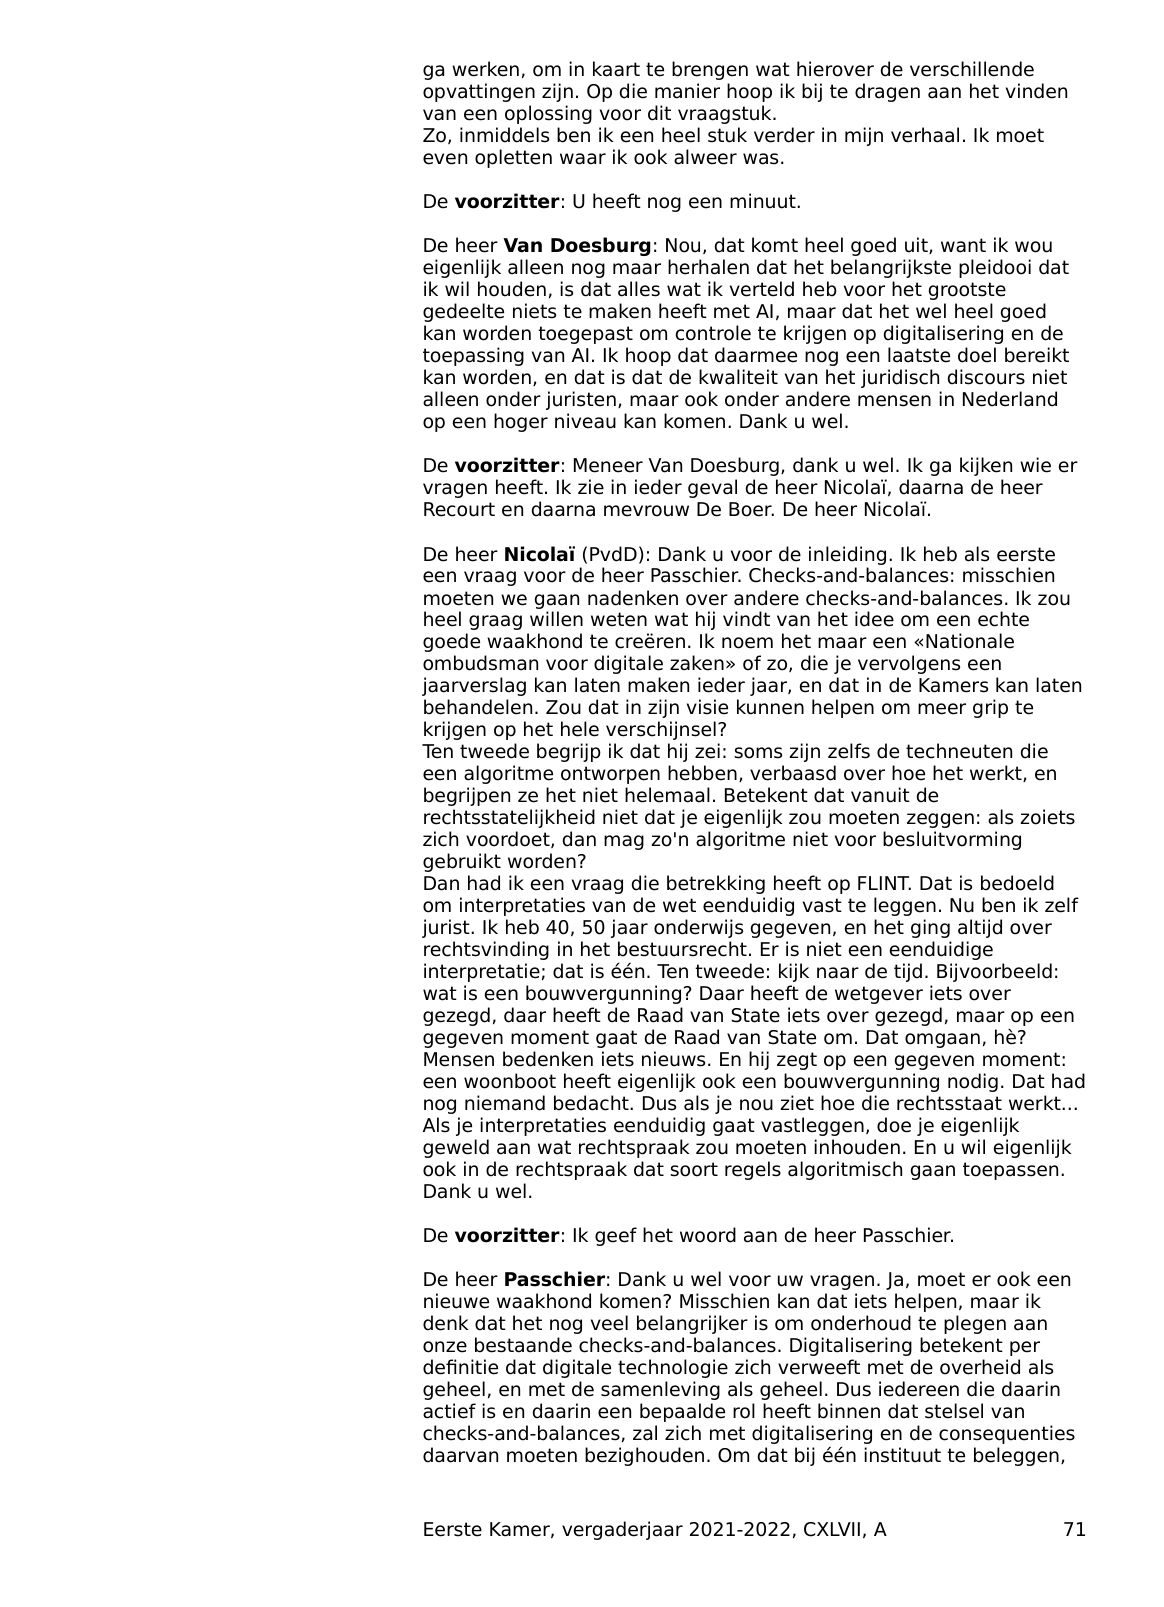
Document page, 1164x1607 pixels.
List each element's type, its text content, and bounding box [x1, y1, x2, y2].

text Dan had ik een vraag die betrekking heeft op FLINT. Dat is bedoeld om interpretaties van de wet eenduidig vast te leggen. Nu ben ik zelf jurist. Ik heb 40, 50 jaar onderwijs gegeven, en het ging altijd over rechtsvinding in het bestuursrecht. Er is niet een eenduidige interpretatie; dat is één. Ten tweede: kijk naar de tijd. Bijvoorbeeld: wat is een bouwvergunning? Daar heeft de wetgever iets over gezegd, daar heeft de Raad van State iets over gezegd, maar op een gegeven moment gaat de Raad van State om. Dat omgaan, hè? Mensen bedenken iets nieuws. En hij zegt op een gegeven moment: een woonboot heeft eigenlijk ook een bouwvergunning nodig. Dat had nog niemand bedacht. Dus als je nou ziet hoe die rechtsstaat werkt... Als je interpretaties eenduidig gaat vastleggen, doe je eigenlijk geweld aan wat rechtspraak zou moeten inhouden. En u wil eigenlijk ook in de rechtspraak dat soort regels algoritmisch gaan toepassen. Dank u wel. [422, 873, 1087, 1203]
text Ten tweede begrijp ik dat hij zei: soms zijn zelfs de techneuten die een algoritme ontworpen hebben, verbaasd over hoe het werkt, en begrijpen ze het niet helemaal. Betekent dat vanuit de rechtsstatelijkheid niet dat je eigenlijk zou moeten zeggen: als zoiets zich voordoet, dan mag zo'n algoritme niet voor besluitvorming gebruikt worden? [422, 741, 1087, 873]
text De heer Van Doesburg: Nou, dat komt heel goed uit, want ik wou eigenlijk alleen nog maar herhalen dat het belangrijkste pleidooi dat ik wil houden, is dat alles wat ik verteld heb voor het grootste gedeelte niets te maken heeft met AI, maar dat het wel heel goed kan worden toegepast om controle te krijgen op digitalisering en de toepassing van AI. Ik hoop dat daarmee nog een laatste doel bereikt kan worden, en dat is dat de kwaliteit van het juridisch discours niet alleen onder juristen, maar ook onder andere mensen in Nederland op een hoger niveau kan komen. Dank u wel. [422, 235, 1087, 433]
text De heer Passchier: Dank u wel voor uw vragen. Ja, moet er ook een nieuwe waakhond komen? Misschien kan dat iets helpen, maar ik denk dat het nog veel belangrijker is om onderhoud te plegen aan onze bestaande checks-and-balances. Digitalisering betekent per definitie dat digitale technologie zich verweeft met de overheid als geheel, en met de samenleving als geheel. Dus iedereen die daarin actief is en daarin een bepaalde rol heeft binnen dat stelsel van checks-and-balances, zal zich met digitalisering en de consequenties daarvan moeten bezighouden. Om dat bij één instituut te beleggen, [422, 1269, 1087, 1467]
text De voorzitter: U heeft nog een minuut. [422, 191, 1087, 213]
text De voorzitter: Meneer Van Doesburg, dank u wel. Ik ga kijken wie er vragen heeft. Ik zie in ieder geval de heer Nicolaï, daarna de heer Recourt en daarna mevrouw De Boer. De heer Nicolaï. [422, 455, 1087, 521]
text Zo, inmiddels ben ik een heel stuk verder in mijn verhaal. Ik moet even opletten waar ik ook alweer was. [422, 125, 1087, 169]
text De voorzitter: Ik geef het woord aan de heer Passchier. [422, 1225, 1087, 1247]
text De heer Nicolaï (PvdD): Dank u voor de inleiding. Ik heb als eerste een vraag voor de heer Passchier. Checks-and-balances: misschien moeten we gaan nadenken over andere checks-and-balances. Ik zou heel graag willen weten wat hij vindt van het idee om een echte goede waakhond te creëren. Ik noem het maar een «Nationale ombudsman voor digitale zaken» of zo, die je vervolgens een jaarverslag kan laten maken ieder jaar, en dat in de Kamers kan laten behandelen. Zou dat in zijn visie kunnen helpen om meer grip te krijgen op het hele verschijnsel? [422, 543, 1087, 741]
text ga werken, om in kaart te brengen wat hierover de verschillende opvattingen zijn. Op die manier hoop ik bij te dragen aan het vinden van een oplossing voor dit vraagstuk. [422, 59, 1087, 125]
